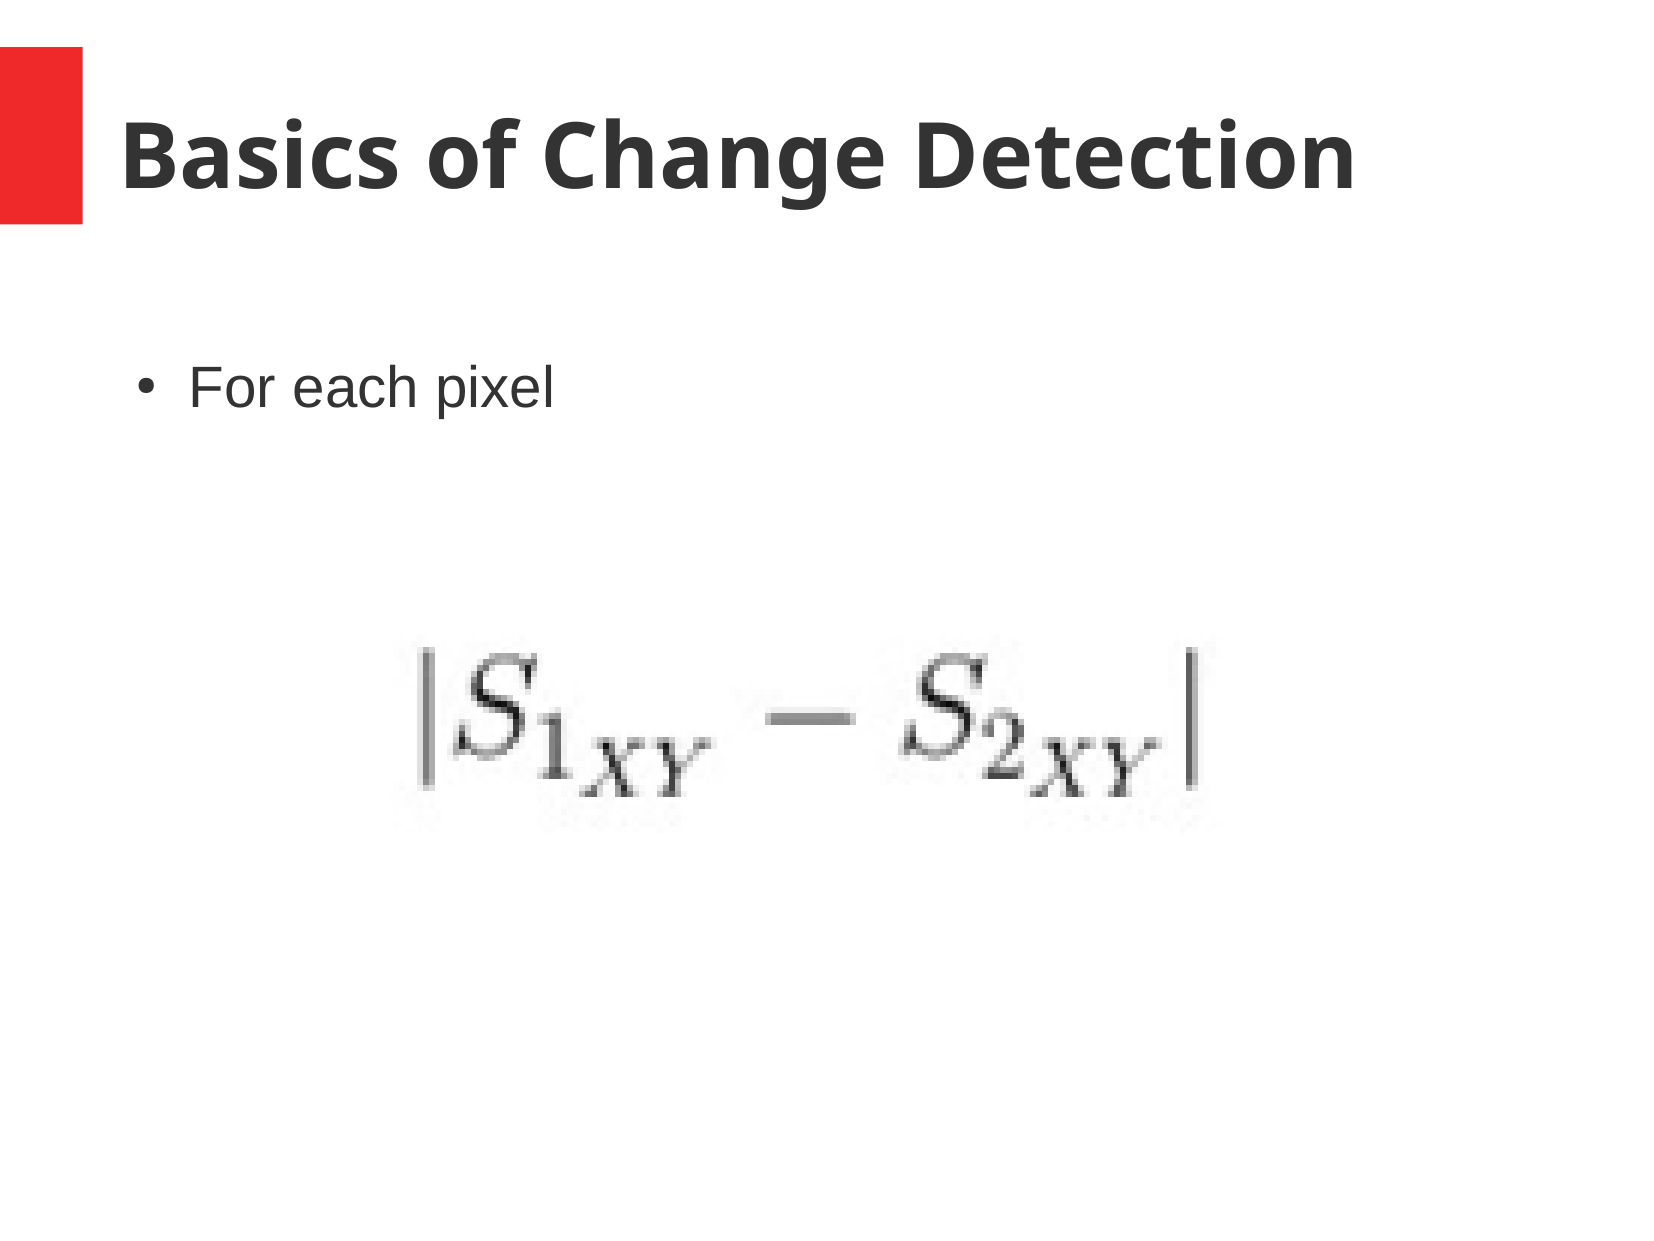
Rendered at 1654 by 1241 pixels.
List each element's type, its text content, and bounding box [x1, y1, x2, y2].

title Basics of Change Detection [118, 49, 1571, 257]
picture [225, 479, 1379, 961]
list For each pixel [118, 354, 1536, 1074]
